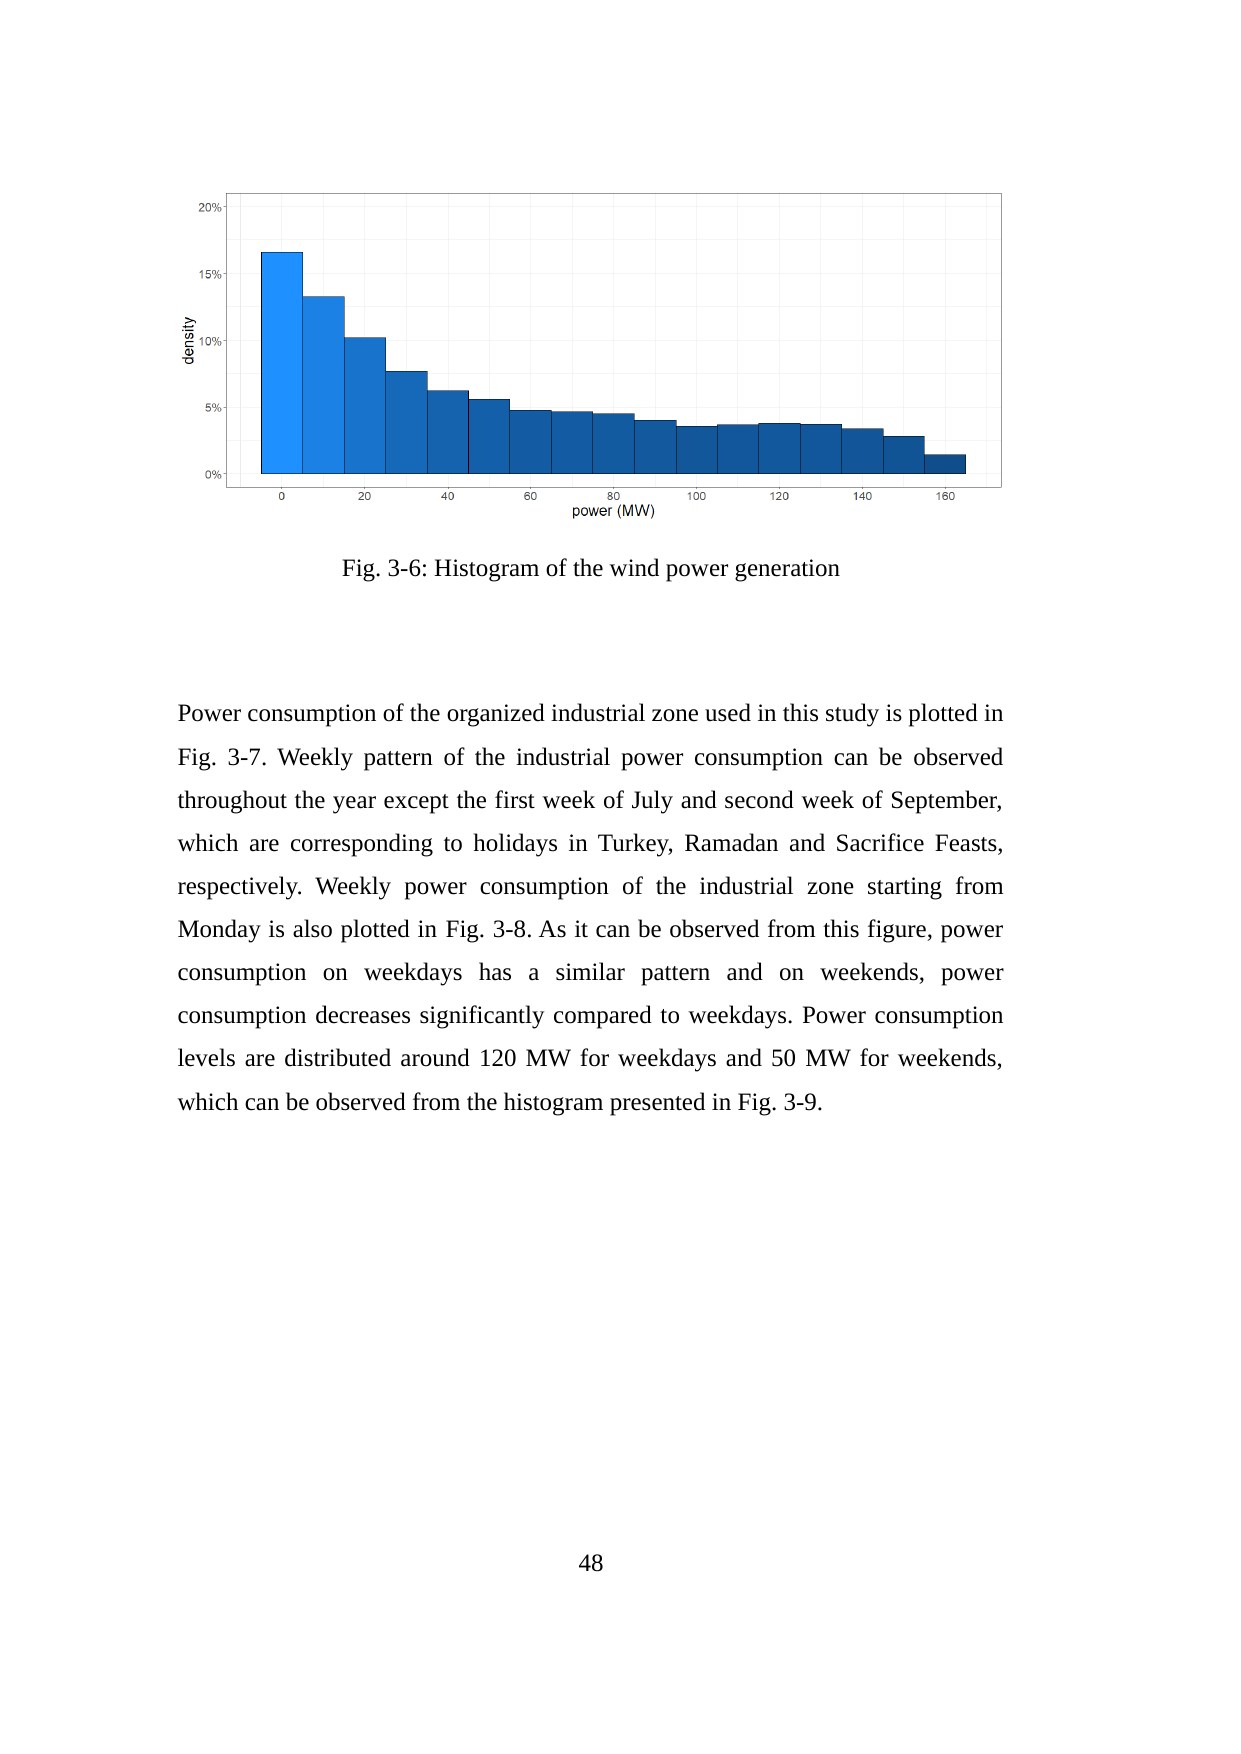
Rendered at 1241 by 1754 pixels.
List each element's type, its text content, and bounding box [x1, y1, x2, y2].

text Fig. 3-6: Histogram of the wind power generation [177, 553, 1004, 582]
picture [177, 189, 1005, 521]
text Power consumption of the organized industrial zone used in this study is plotted in Fig. 3-7. Weekly pattern of the industrial power consumption can be observed throughout the year except the first week of July and second week of September, which are corresponding to holidays in Turkey, Ramadan and Sacrifice Feasts, respectively. Weekly power consumption of the industrial zone starting from Monday is also plotted in Fig. 3-8. As it can be observed from this figure, power consumption on weekdays has a similar pattern and on weekends, power consumption decreases significantly compared to weekdays. Power consumption levels are distributed around 120 MW for weekdays and 50 MW for weekends, which can be observed from the histogram presented in Fig. 3-9. [177, 698, 1004, 1115]
